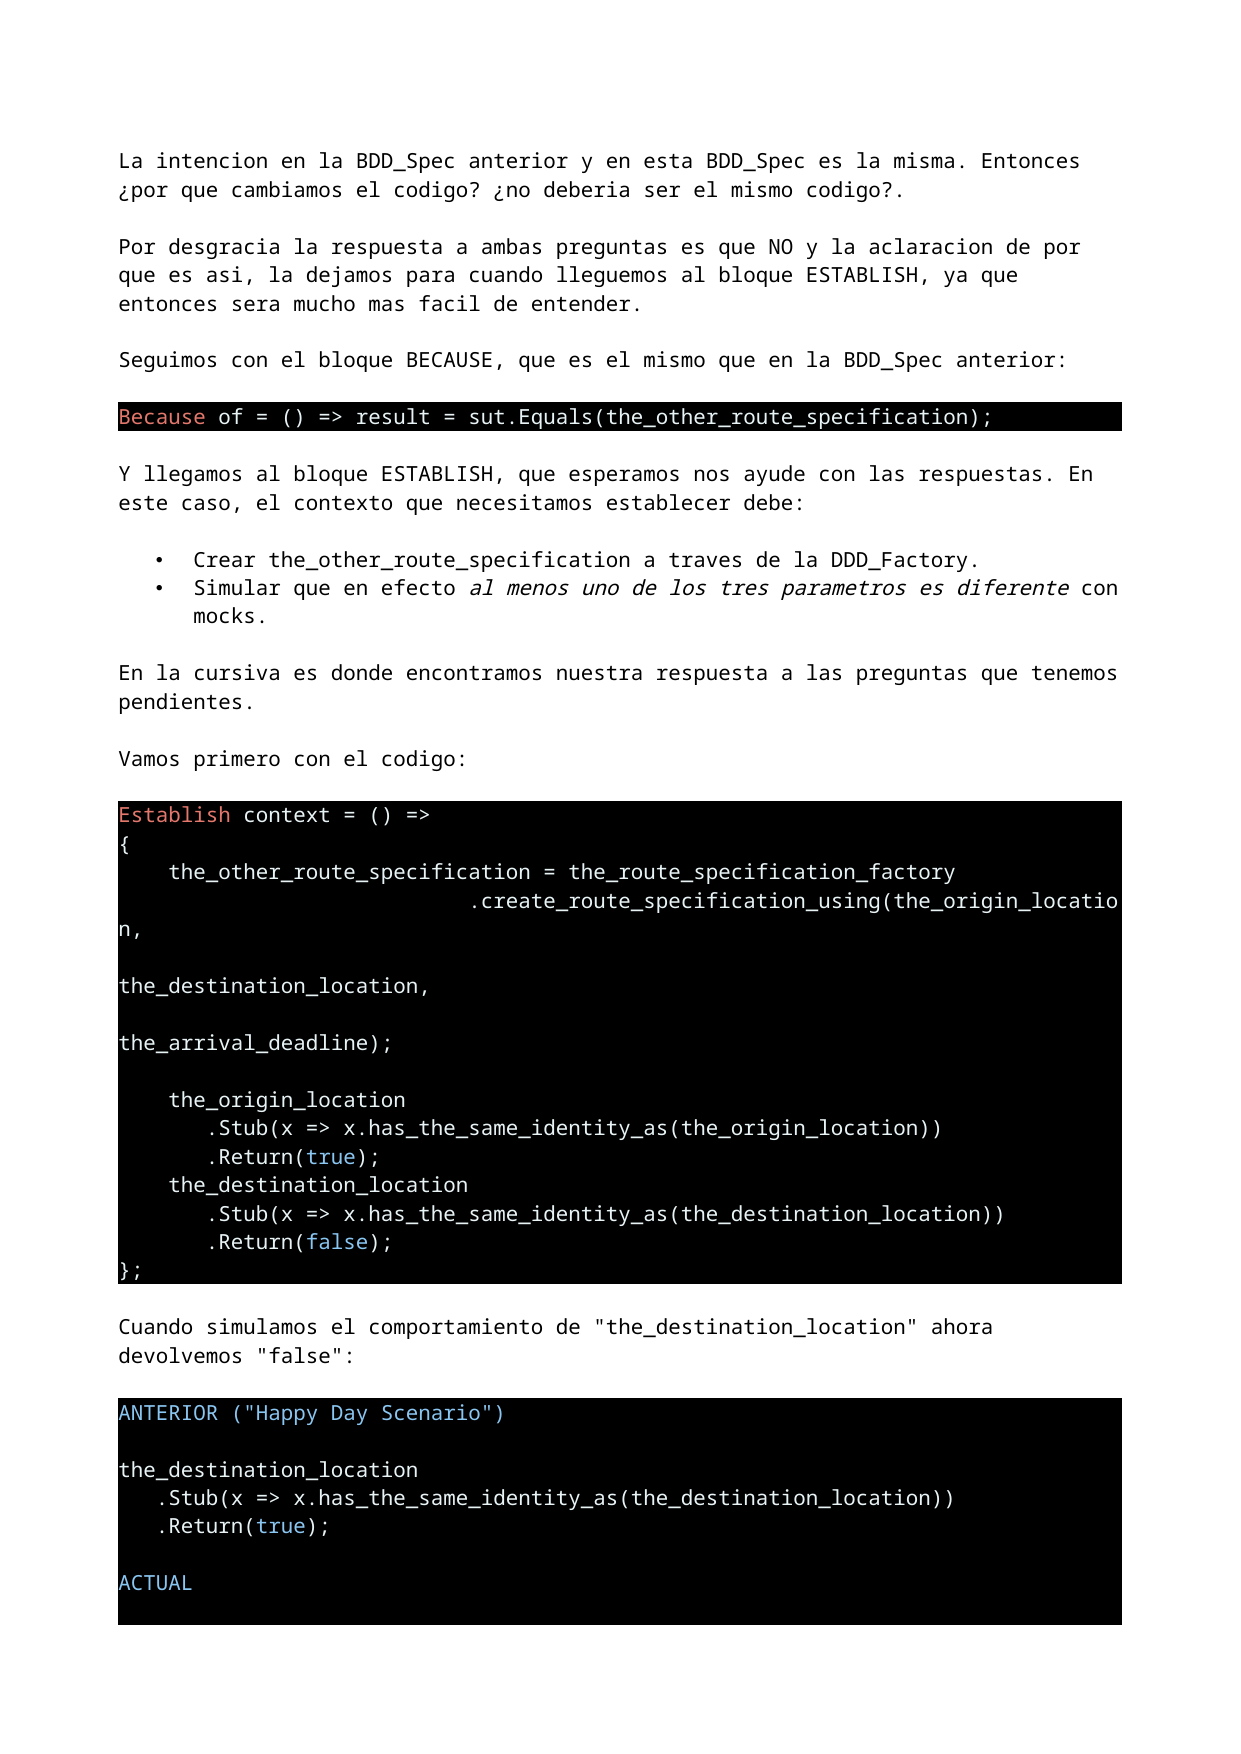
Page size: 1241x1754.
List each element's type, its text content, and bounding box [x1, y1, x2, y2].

text the_arrival_deadline); [118, 1000, 1122, 1057]
text .Return(true); [118, 1142, 1122, 1170]
text Vamos primero con el codigo: [118, 744, 1122, 772]
text Y llegamos al bloque ESTABLISH, que esperamos nos ayude con las respuestas. En este caso, el contexto que necesitamos establecer debe: [118, 459, 1122, 516]
text Establish context = () => [118, 801, 1122, 829]
text the_destination_location [118, 1455, 1122, 1483]
text La intencion en la BDD_Spec anterior y en esta BDD_Spec es la misma. Entonces ¿por que cambiamos el codigo? ¿no deberia ser el mismo codigo?. [118, 147, 1122, 203]
text .Stub(x => x.has_the_same_identity_as(the_destination_location)) [118, 1199, 1122, 1227]
text the_destination_location, [118, 943, 1122, 1000]
text Cuando simulamos el comportamiento de "the_destination_location" ahora devolvemos "false": [118, 1312, 1122, 1369]
text the_origin_location [118, 1085, 1122, 1113]
text { [118, 829, 1122, 857]
text .Return(true); [118, 1512, 1122, 1540]
text ACTUAL [118, 1568, 1122, 1597]
text the_other_route_specification = the_route_specification_factory [118, 857, 1122, 886]
text .Return(false); [118, 1227, 1122, 1256]
text .create_route_specification_using(the_origin_location, [118, 886, 1122, 943]
text Por desgracia la respuesta a ambas preguntas es que NO y la aclaracion de por que es asi, la dejamos para cuando lleguemos al bloque ESTABLISH, ya que entonces sera mucho mas facil de entender. [118, 232, 1122, 317]
text Because of = () => result = sut.Equals(the_other_route_specification); [118, 402, 1122, 431]
text }; [118, 1256, 1122, 1284]
text En la cursiva es donde encontramos nuestra respuesta a las preguntas que tenemos pendientes. [118, 658, 1122, 715]
list Simular que en efecto al menos uno de los tres parametros es diferente con mocks. [156, 573, 1122, 630]
text .Stub(x => x.has_the_same_identity_as(the_origin_location)) [118, 1113, 1122, 1142]
text .Stub(x => x.has_the_same_identity_as(the_destination_location)) [118, 1483, 1122, 1512]
list Crear the_other_route_specification a traves de la DDD_Factory. [156, 545, 1122, 573]
text the_destination_location [118, 1170, 1122, 1199]
text ANTERIOR ("Happy Day Scenario") [118, 1398, 1122, 1426]
text Seguimos con el bloque BECAUSE, que es el mismo que en la BDD_Spec anterior: [118, 346, 1122, 374]
